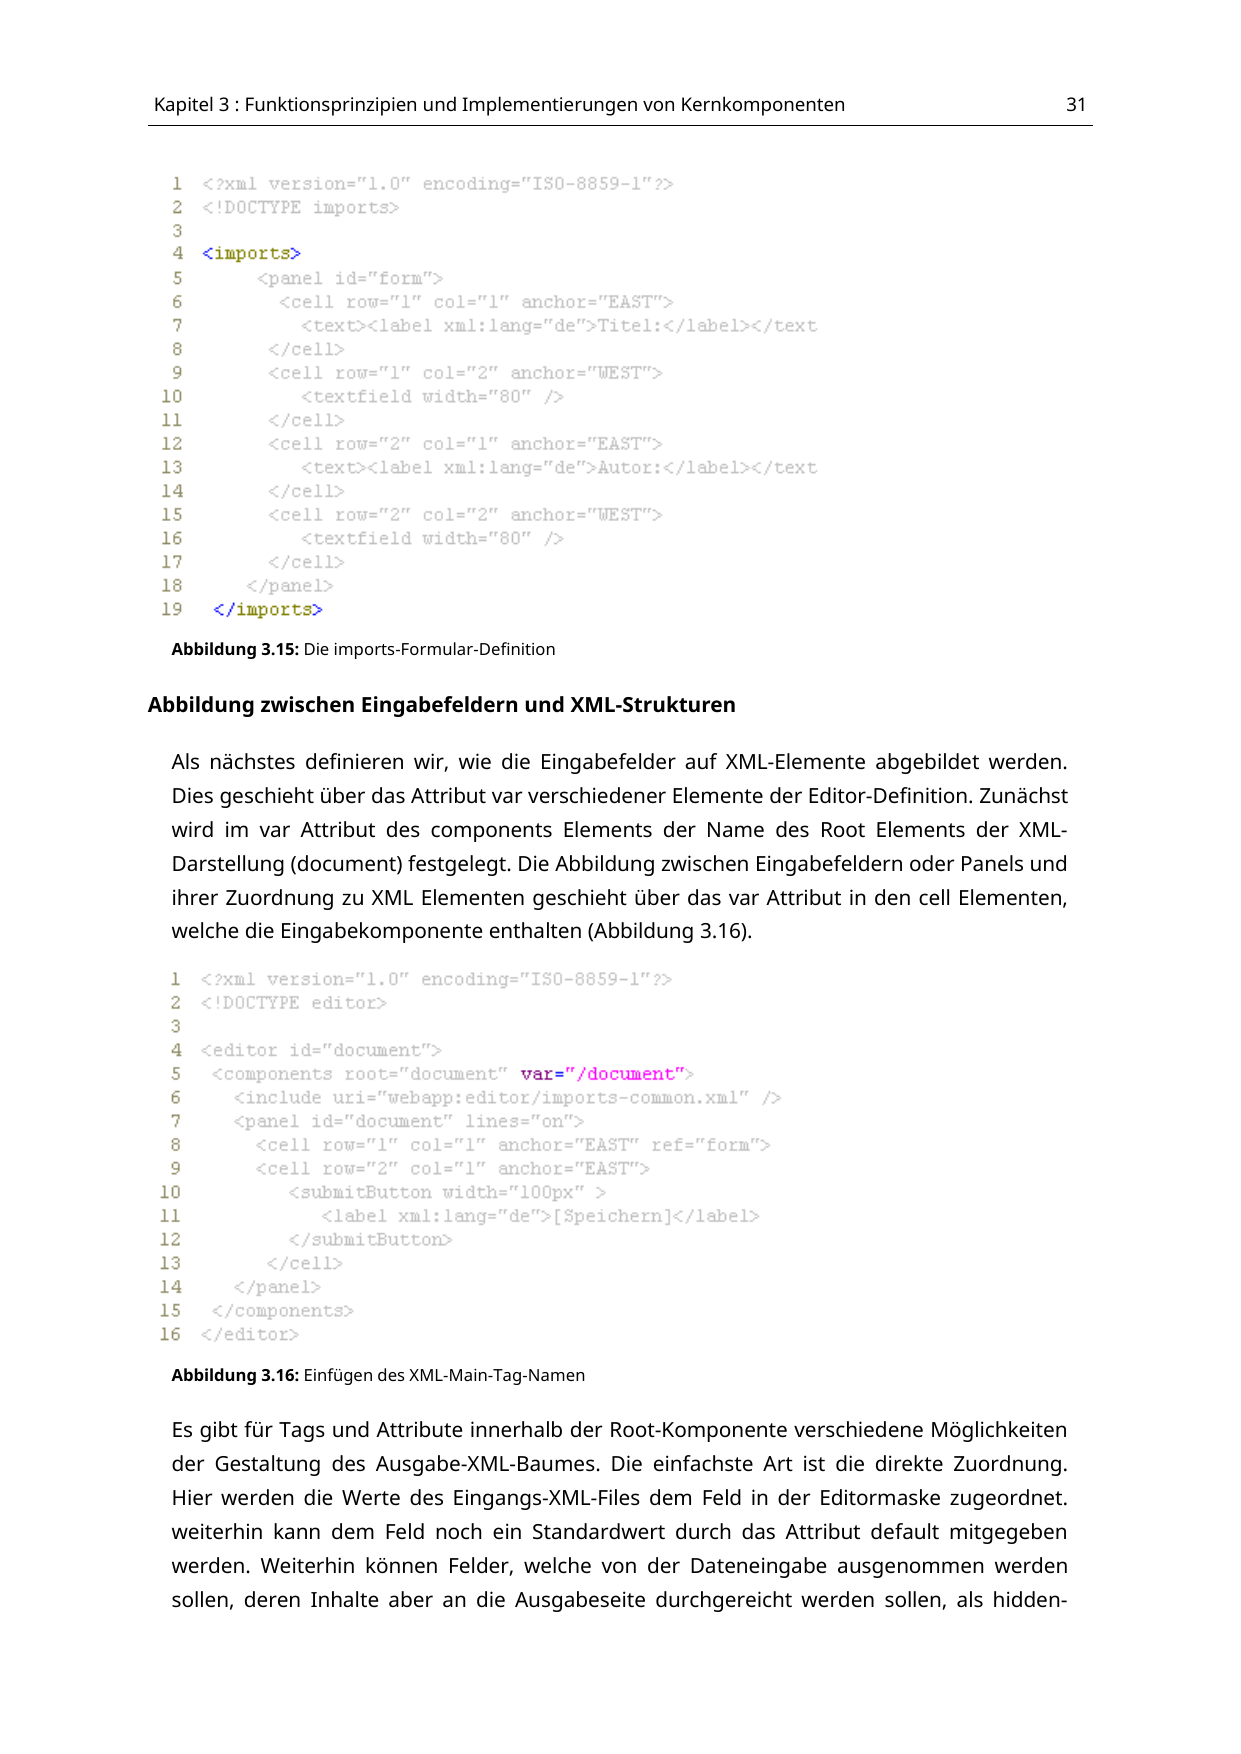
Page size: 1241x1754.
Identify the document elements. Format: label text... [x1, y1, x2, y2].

text Es gibt für Tags und Attribute innerhalb der Root-Komponente verschiedene Möglichkeiten der Gestaltung des Ausgabe-XML-Baumes. Die einfachste Art ist die direkte Zuordnung. Hier werden die Werte des Eingangs-XML-Files dem Feld in der Editormaske zugeordnet. weiterhin kann dem Feld noch ein Standardwert durch das Attribut default mitgegeben werden. Weiterhin können Felder, welche von der Dateneingabe ausgenommen werden sollen, deren Inhalte aber an die Ausgabeseite durchgereicht werden sollen, als hidden- [148, 974, 1069, 1613]
text Abbildung 3.16: Einfügen des XML-Main-Tag-Namen [171, 1347, 794, 1386]
text Abbildung 3.15: Die imports-Formular-Definition [171, 622, 852, 661]
text Als nächstes definieren wir, wie die Eingabefelder auf XML-Elemente abgebildet werden. Dies geschieht über das Attribut var verschiedener Elemente der Editor-Definition. Zunächst wird im var Attribut des components Elements der Name des Root Elements der XML-Darstellung (document) festgelegt. Die Abbildung zwischen Eingabefeldern oder Panels und ihrer Zuordnung zu XML Elementen geschieht über das var Attribut in den cell Elementen, welche die Eingabekomponente enthalten (Abbildung 3.16). [171, 747, 1069, 945]
subtitle Abbildung zwischen Eingabefeldern und XML-Strukturen [148, 148, 1092, 718]
